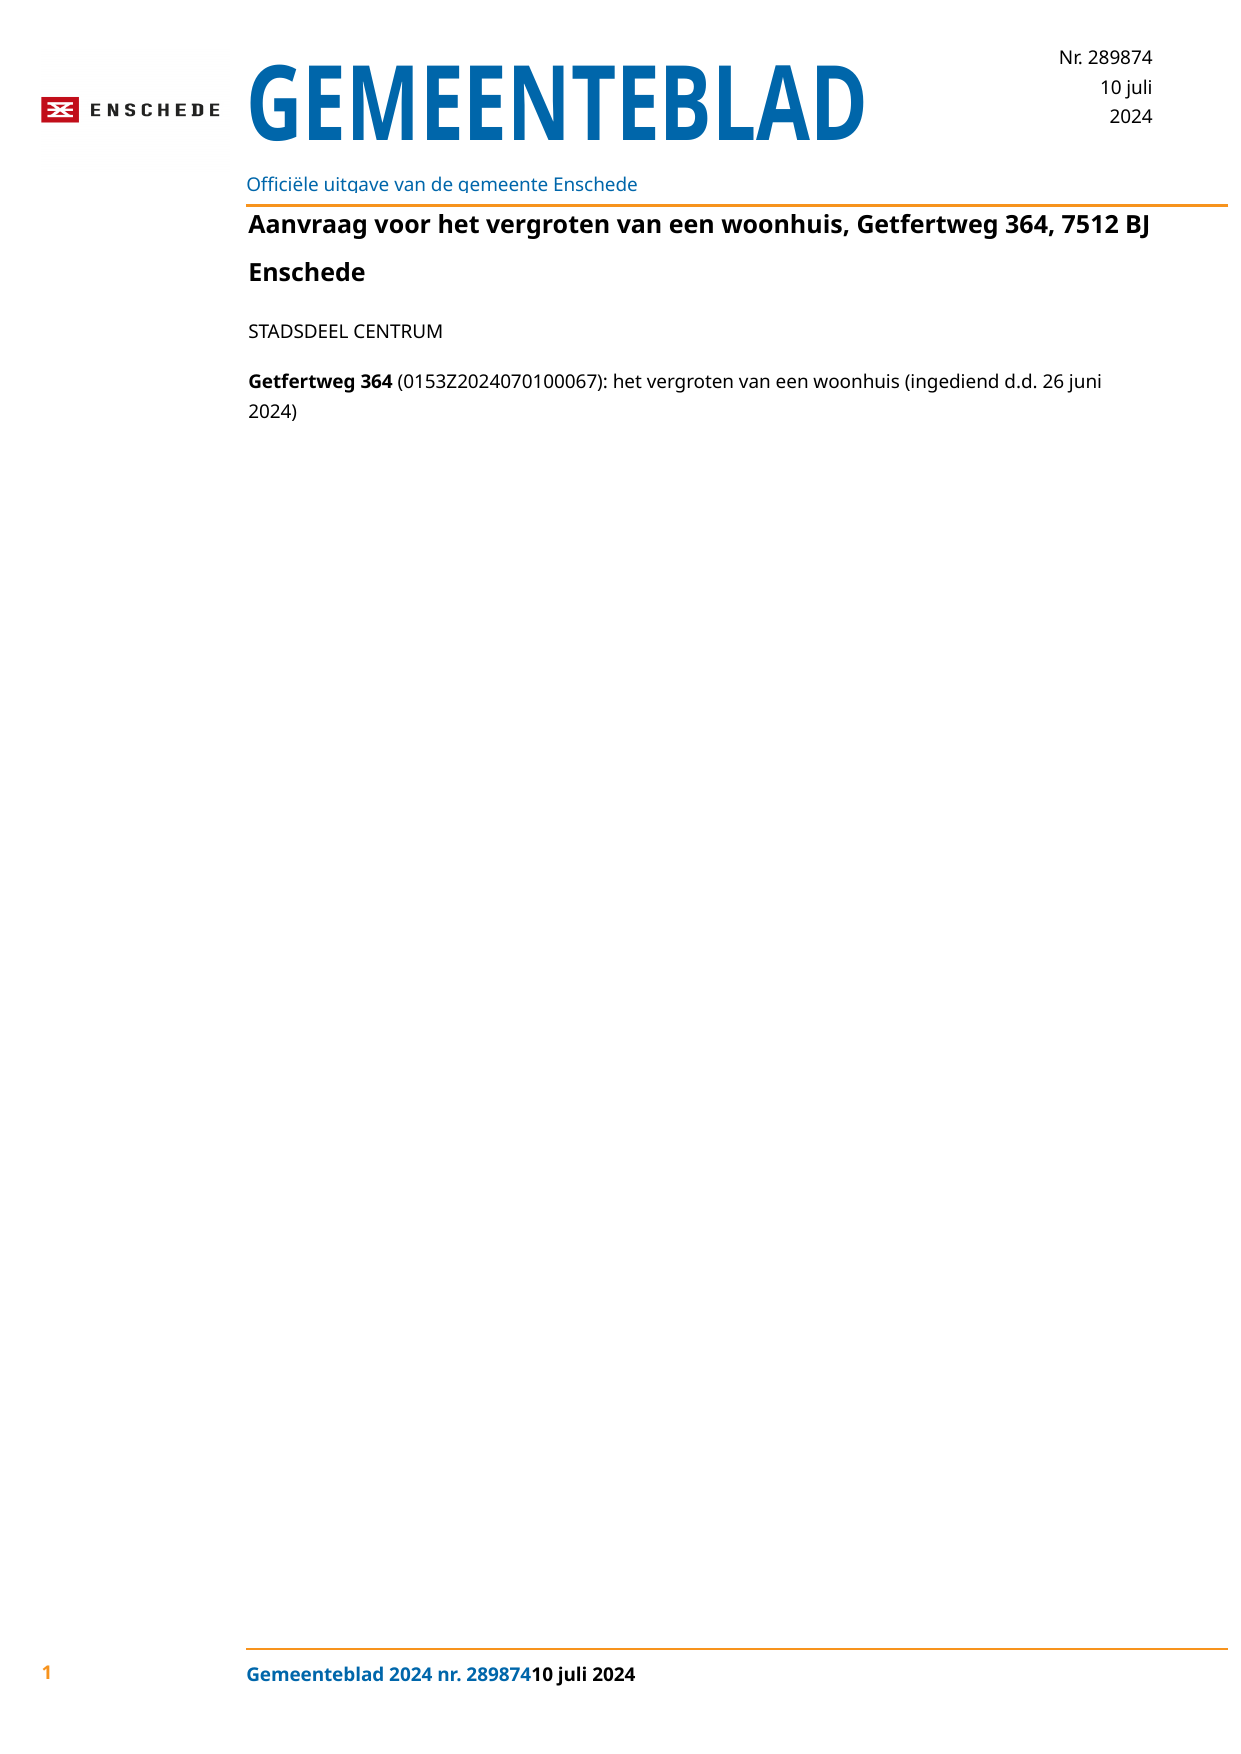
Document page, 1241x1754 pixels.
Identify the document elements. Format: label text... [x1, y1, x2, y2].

picture [41, 47, 231, 172]
text Getfertweg 364 (0153Z2024070100067): het vergroten van een woonhuis (ingediend d.d. 26 juni 2024) [248, 368, 1152, 424]
text STADSDEEL CENTRUM [248, 318, 1152, 344]
text Aanvraag voor het vergroten van een woonhuis, Getfertweg 364, 7512 BJ Enschede [248, 207, 1152, 288]
